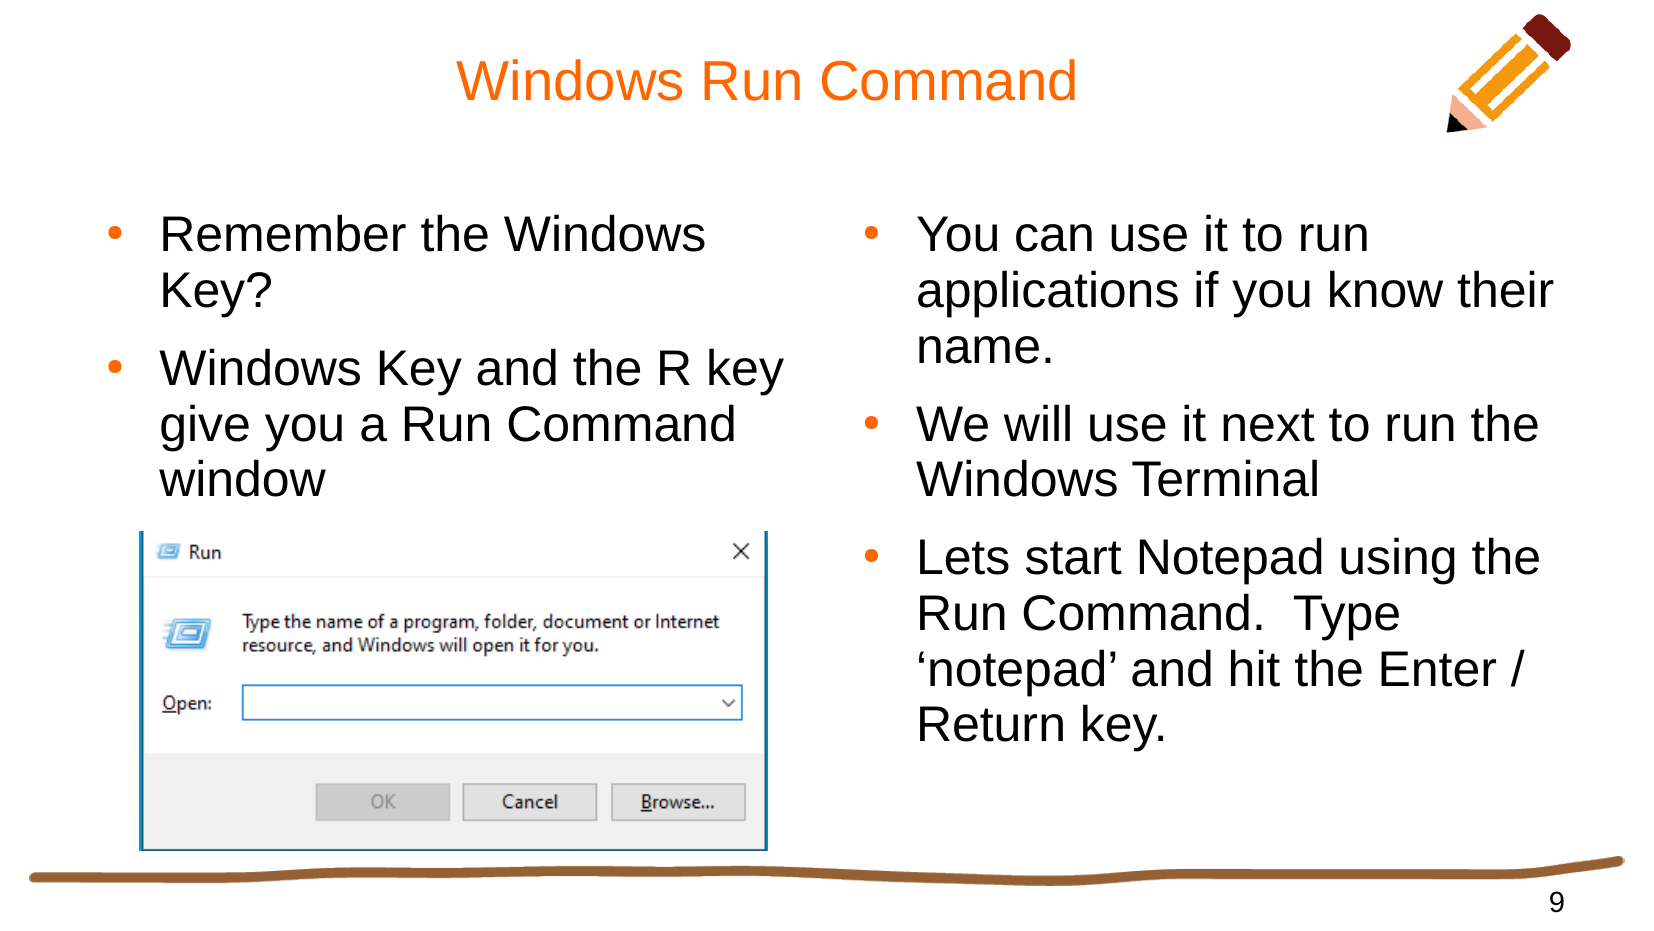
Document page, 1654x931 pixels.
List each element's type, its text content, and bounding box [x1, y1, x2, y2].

picture [29, 856, 1625, 886]
picture [1446, 14, 1571, 133]
list Remember the Windows Key? Windows Key and the R key give you a Run Command window [88, 206, 809, 857]
picture [143, 531, 765, 851]
list You can use it to run applications if you know their name. We will use it next to run the Windows Terminal Lets start Notepad using the Run Command. Type ‘notepad’ and hit the Enter / Return key. [845, 206, 1566, 857]
title Windows Run Command [88, 29, 1447, 133]
